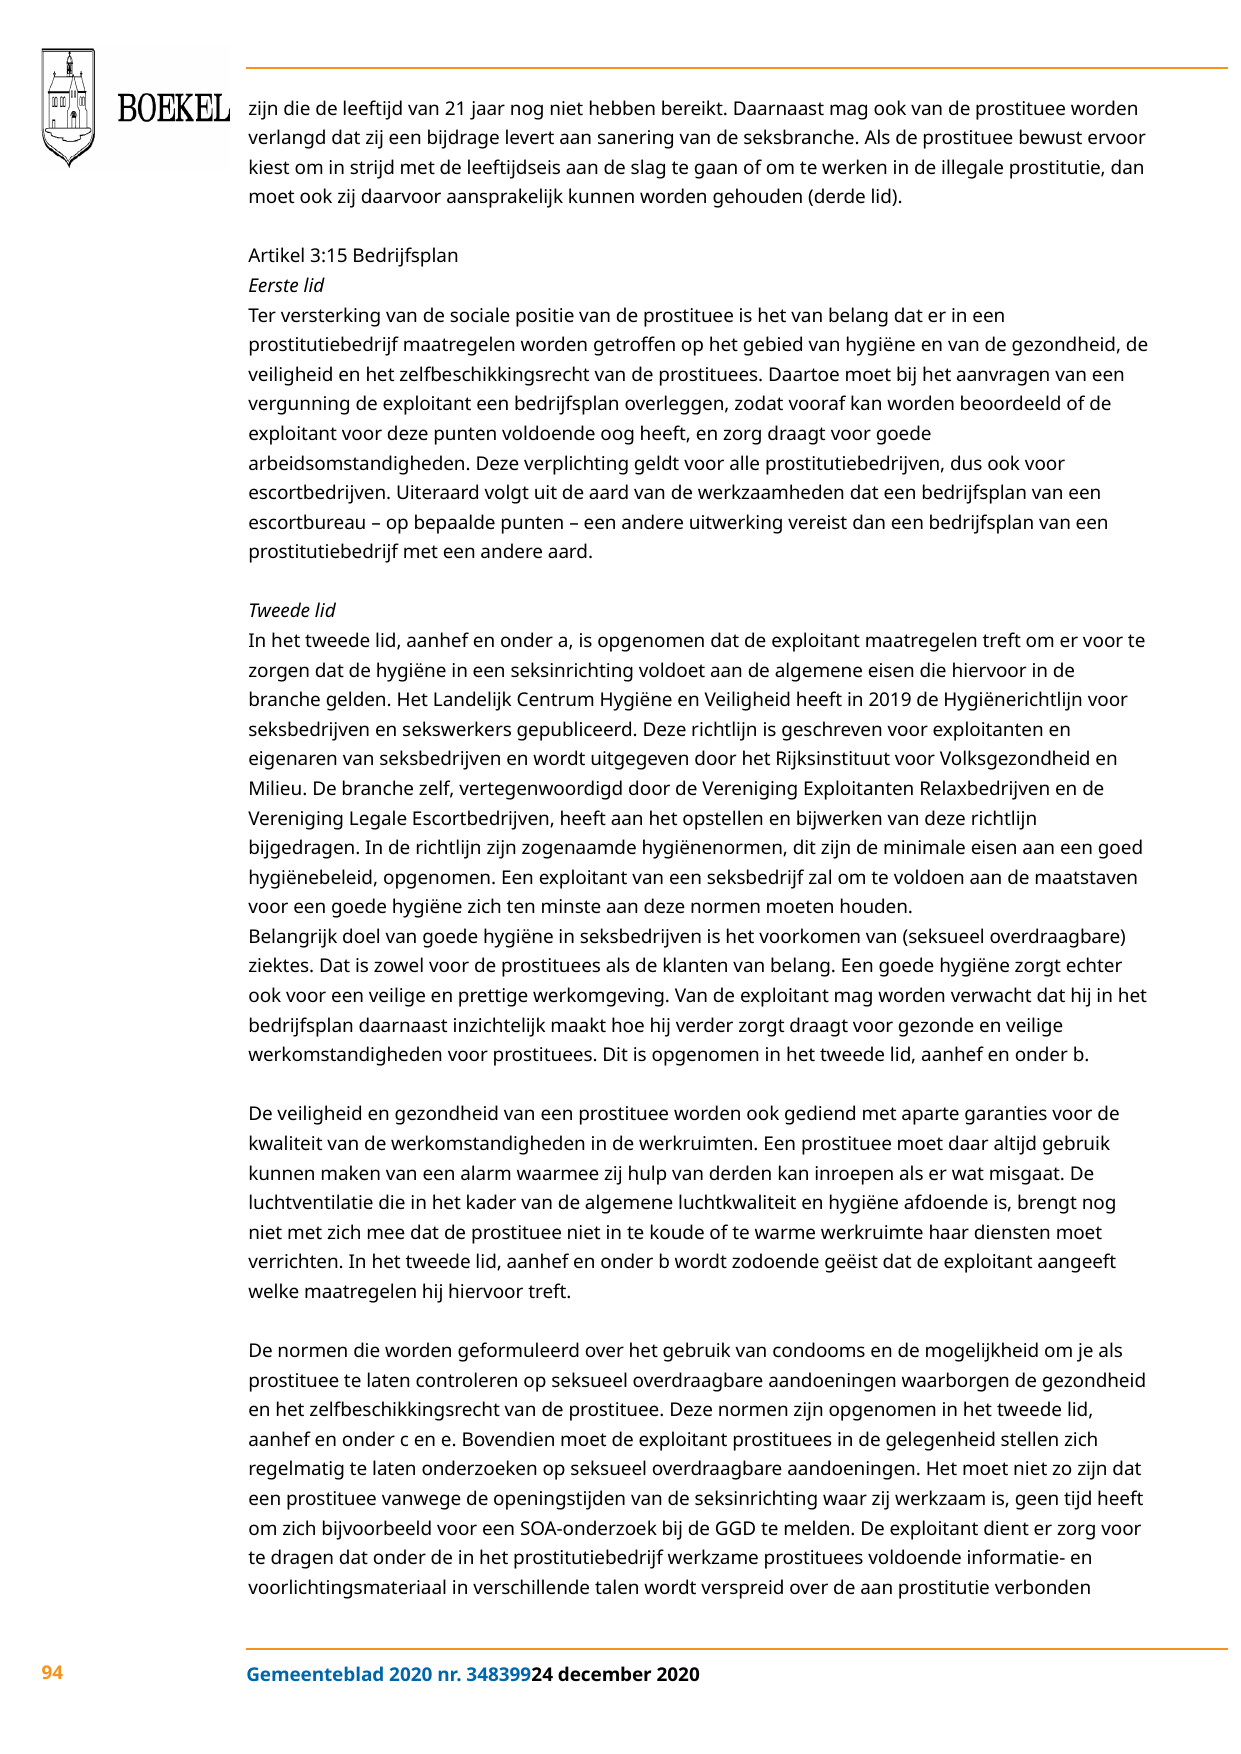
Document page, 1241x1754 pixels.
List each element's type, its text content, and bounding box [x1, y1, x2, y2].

text Belangrijk doel van goede hygiëne in seksbedrijven is het voorkomen van (seksueel overdraagbare) ziektes. Dat is zowel voor de prostituees als de klanten van belang. Een goede hygiëne zorgt echter ook voor een veilige en prettige werkomgeving. Van de exploitant mag worden verwacht dat hij in het bedrijfsplan daarnaast inzichtelijk maakt hoe hij verder zorgt draagt voor gezonde en veilige werkomstandigheden voor prostituees. Dit is opgenomen in het tweede lid, aanhef en onder b. [248, 923, 1152, 1067]
text Ter versterking van de sociale positie van de prostituee is het van belang dat er in een prostitutiebedrijf maatregelen worden getroffen op het gebied van hygiëne en van de gezondheid, de veiligheid en het zelfbeschikkingsrecht van de prostituees. Daartoe moet bij het aanvragen van een vergunning de exploitant een bedrijfsplan overleggen, zodat vooraf kan worden beoordeeld of de exploitant voor deze punten voldoende oog heeft, en zorg draagt voor goede arbeidsomstandigheden. Deze verplichting geldt voor alle prostitutiebedrijven, dus ook voor escortbedrijven. Uiteraard volgt uit de aard van de werkzaamheden dat een bedrijfsplan van een escortbureau – op bepaalde punten – een andere uitwerking vereist dan een bedrijfsplan van een prostitutiebedrijf met een andere aard. [248, 302, 1152, 564]
picture [41, 47, 231, 172]
text Eerste lid [248, 272, 1152, 298]
text In het tweede lid, aanhef en onder a, is opgenomen dat de exploitant maatregelen treft om er voor te zorgen dat de hygiëne in een seksinrichting voldoet aan de algemene eisen die hiervoor in de branche gelden. Het Landelijk Centrum Hygiëne en Veiligheid heeft in 2019 de Hygiënerichtlijn voor seksbedrijven en sekswerkers gepubliceerd. Deze richtlijn is geschreven voor exploitanten en eigenaren van seksbedrijven en wordt uitgegeven door het Rijksinstituut voor Volksgezondheid en Milieu. De branche zelf, vertegenwoordigd door de Vereniging Exploitanten Relaxbedrijven en de Vereniging Legale Escortbedrijven, heeft aan het opstellen en bijwerken van deze richtlijn bijgedragen. In de richtlijn zijn zogenaamde hygiënenormen, dit zijn de minimale eisen aan een goed hygiënebeleid, opgenomen. Een exploitant van een seksbedrijf zal om te voldoen aan de maatstaven voor een goede hygiëne zich ten minste aan deze normen moeten houden. [248, 627, 1152, 919]
text Tweede lid [248, 598, 1152, 623]
text zijn die de leeftijd van 21 jaar nog niet hebben bereikt. Daarnaast mag ook van de prostituee worden verlangd dat zij een bijdrage levert aan sanering van de seksbranche. Als de prostituee bewust ervoor kiest om in strijd met de leeftijdseis aan de slag te gaan of om te werken in de illegale prostitutie, dan moet ook zij daarvoor aansprakelijk kunnen worden gehouden (derde lid). [248, 95, 1152, 209]
text De veiligheid en gezondheid van een prostituee worden ook gediend met aparte garanties voor de kwaliteit van de werkomstandigheden in de werkruimten. Een prostituee moet daar altijd gebruik kunnen maken van een alarm waarmee zij hulp van derden kan inroepen als er wat misgaat. De luchtventilatie die in het kader van de algemene luchtkwaliteit en hygiëne afdoende is, brengt nog niet met zich mee dat de prostituee niet in te koude of te warme werkruimte haar diensten moet verrichten. In het tweede lid, aanhef en onder b wordt zodoende geëist dat de exploitant aangeeft welke maatregelen hij hiervoor treft. [248, 1101, 1152, 1304]
text Artikel 3:15 Bedrijfsplan [248, 243, 1152, 268]
text De normen die worden geformuleerd over het gebruik van condooms en de mogelijkheid om je als prostituee te laten controleren op seksueel overdraagbare aandoeningen waarborgen de gezondheid en het zelfbeschikkingsrecht van de prostituee. Deze normen zijn opgenomen in het tweede lid, aanhef en onder c en e. Bovendien moet de exploitant prostituees in de gelegenheid stellen zich regelmatig te laten onderzoeken op seksueel overdraagbare aandoeningen. Het moet niet zo zijn dat een prostituee vanwege de openingstijden van de seksinrichting waar zij werkzaam is, geen tijd heeft om zich bijvoorbeeld voor een SOA-onderzoek bij de GGD te melden. De exploitant dient er zorg voor te dragen dat onder de in het prostitutiebedrijf werkzame prostituees voldoende informatie- en voorlichtingsmateriaal in verschillende talen wordt verspreid over de aan prostitutie verbonden [248, 1337, 1152, 1600]
